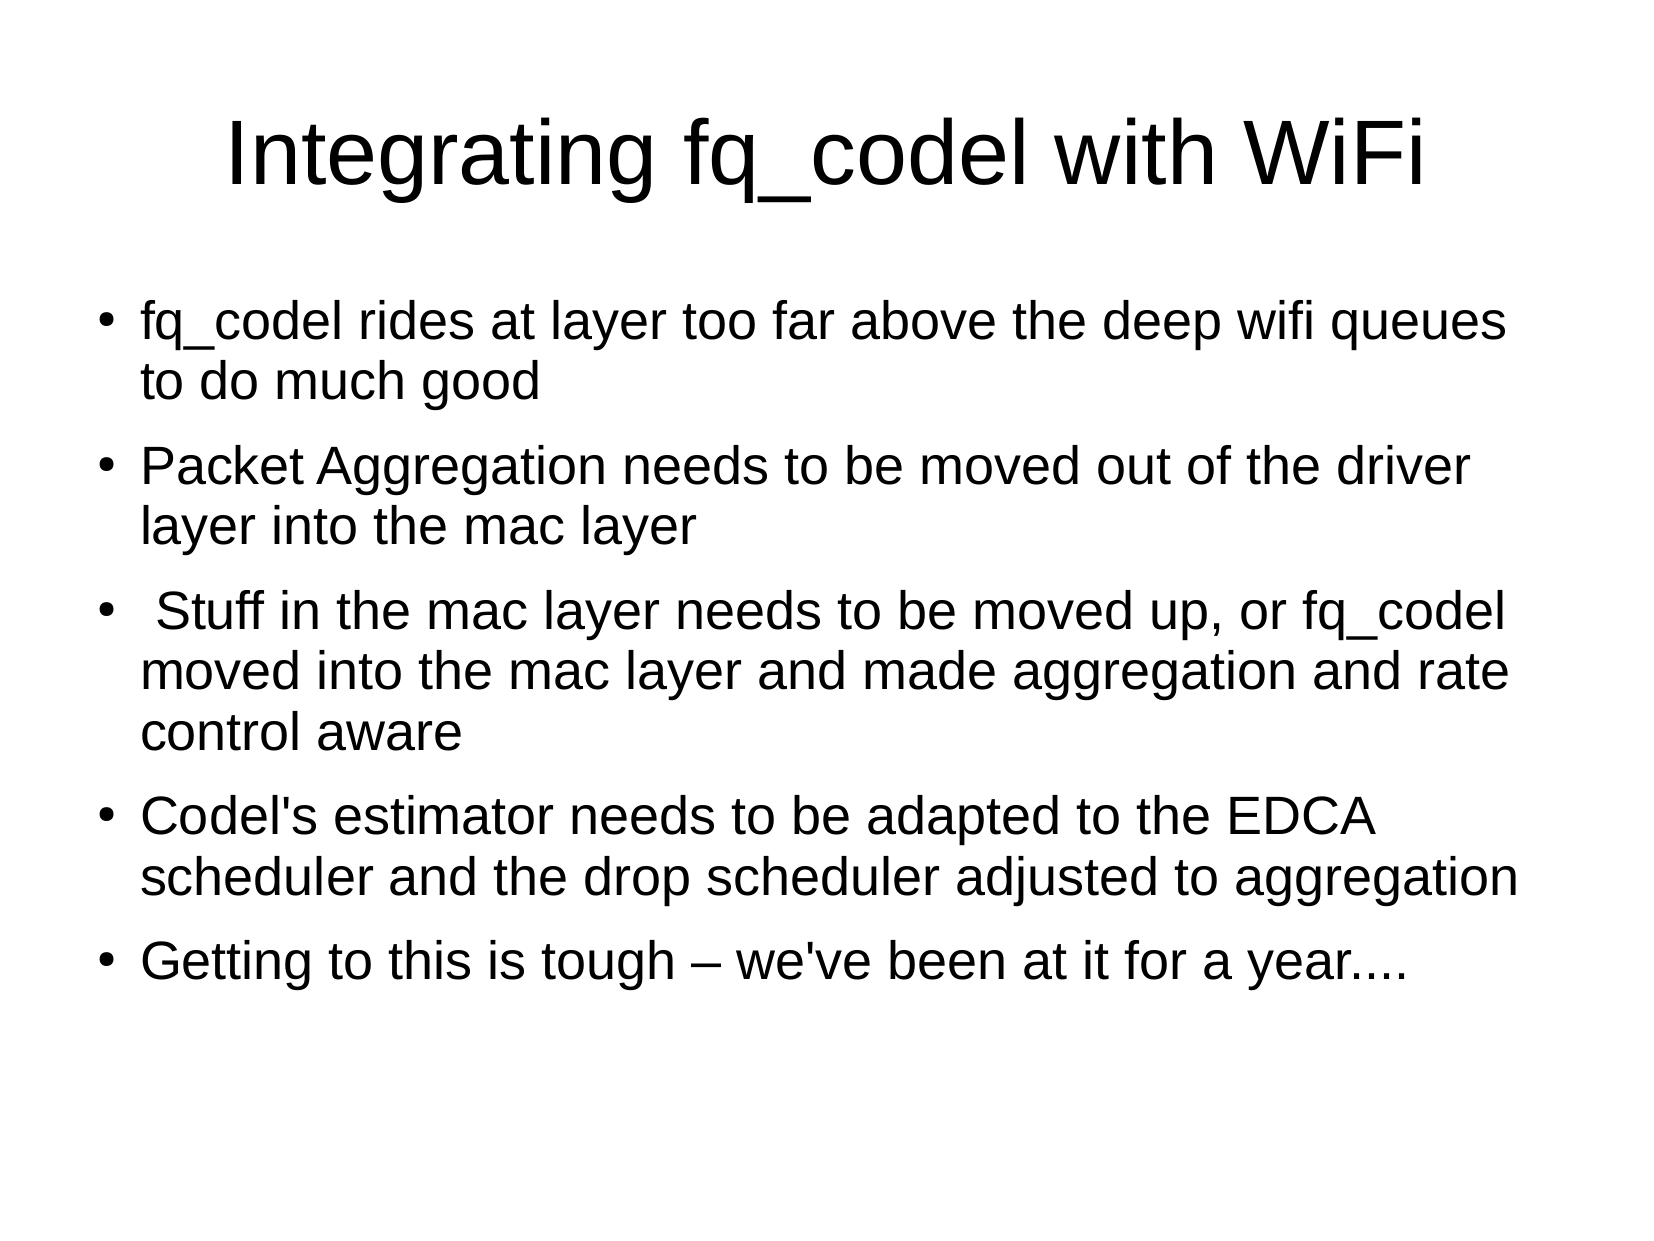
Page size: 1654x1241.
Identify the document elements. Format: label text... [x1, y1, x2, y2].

title Integrating fq_codel with WiFi [82, 49, 1571, 257]
list fq_codel rides at layer too far above the deep wifi queues to do much good Packet Aggregation needs to be moved out of the driver layer into the mac layer Stuff in the mac layer needs to be moved up, or fq_codel moved into the mac layer and made aggregation and rate control aware Codel's estimator needs to be adapted to the EDCA scheduler and the drop scheduler adjusted to aggregation Getting to this is tough – we've been at it for a year.... [82, 290, 1538, 1010]
